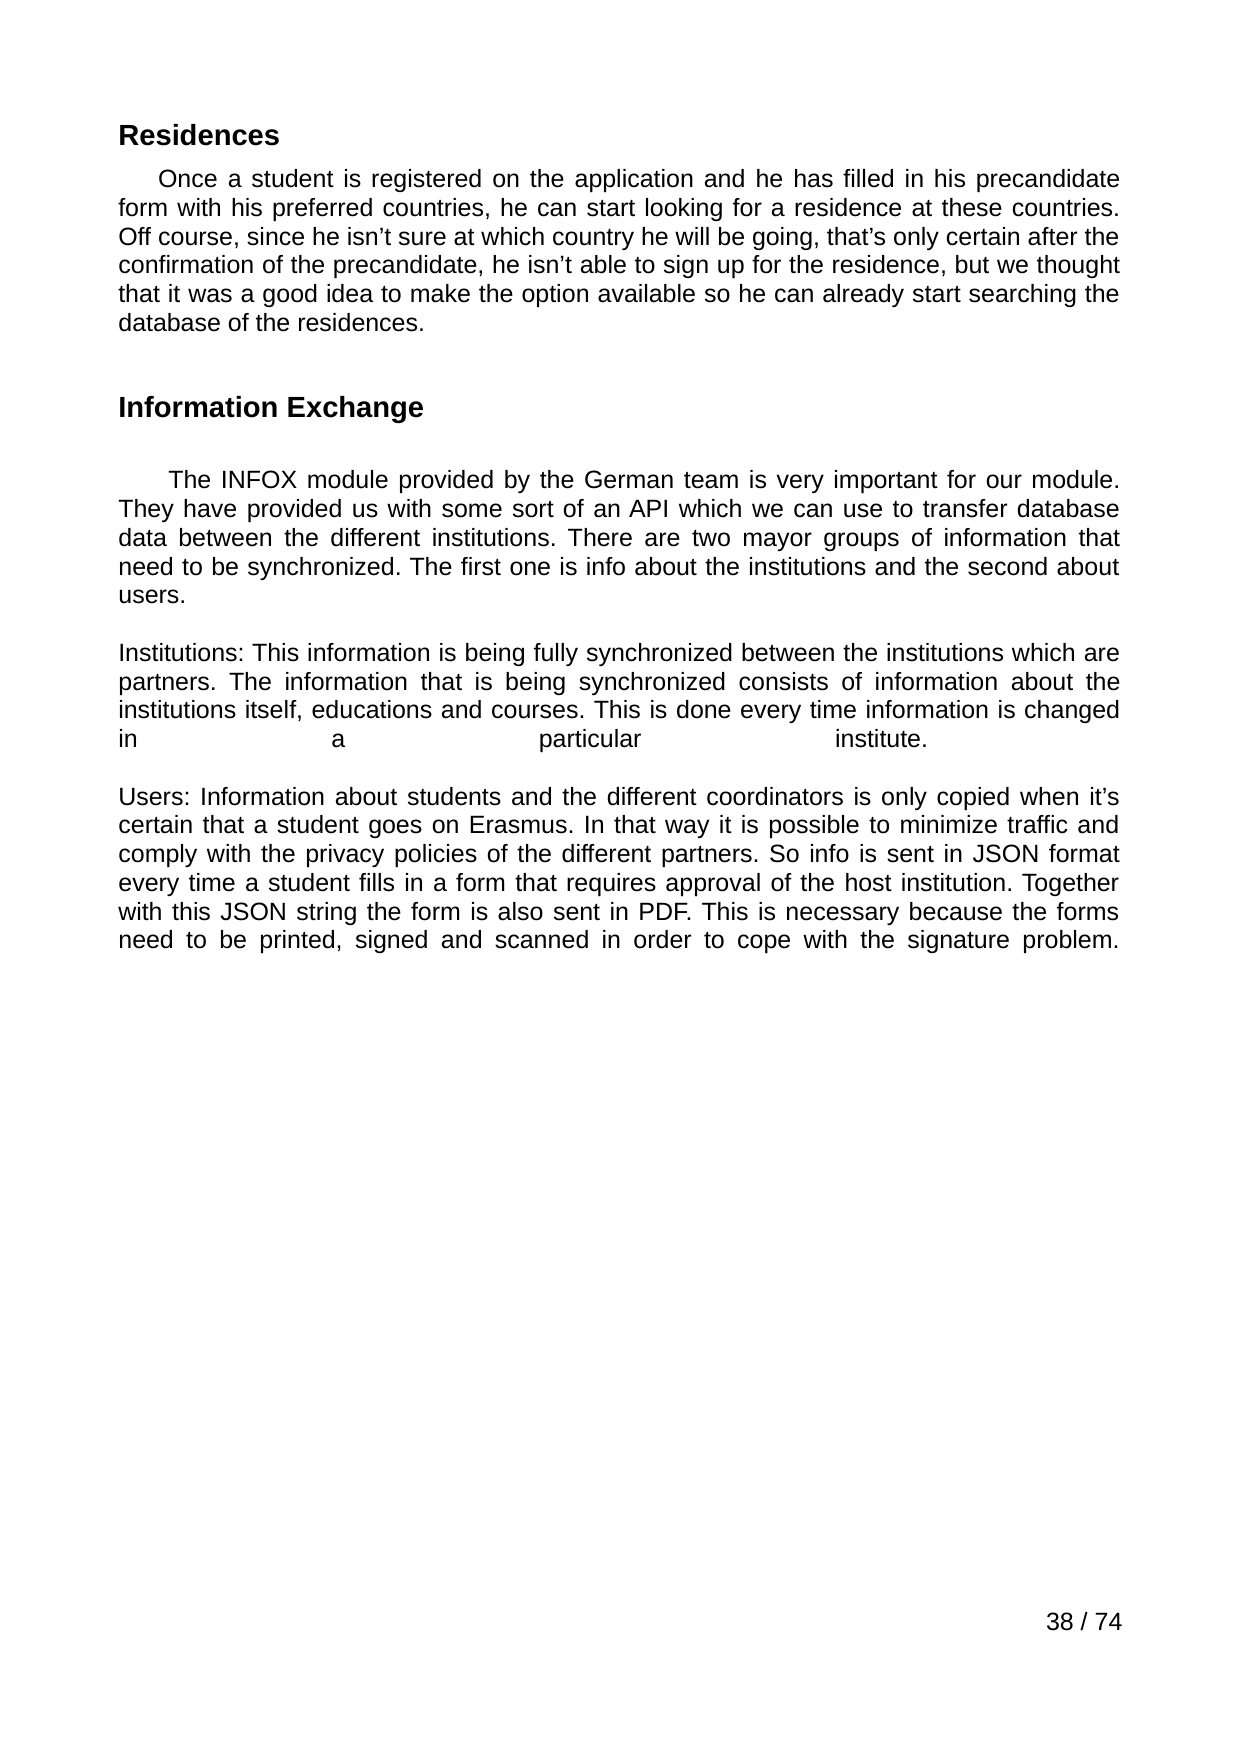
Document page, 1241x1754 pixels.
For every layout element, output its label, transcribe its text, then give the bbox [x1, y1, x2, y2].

text Once a student is registered on the application and he has filled in his precandidate form with his preferred countries, he can start looking for a residence at these countries. Off course, since he isn’t sure at which country he will be going, that’s only certain after the confirmation of the precandidate, he isn’t able to sign up for the residence, but we thought that it was a good idea to make the option available so he can already start searching the database of the residences. [118, 164, 1122, 337]
text The INFOX module provided by the German team is very important for our module. They have provided us with some sort of an API which we can use to transfer database data between the different institutions. There are two mayor groups of information that need to be synchronized. The first one is info about the institutions and the second about users. Institutions: This information is being fully synchronized between the institutions which are partners. The information that is being synchronized consists of information about the institutions itself, educations and courses. This is done every time information is changed in a particular institute. Users: Information about students and the different coordinators is only copied when it’s certain that a student goes on Erasmus. In that way it is possible to minimize traffic and comply with the privacy policies of the different partners. So info is sent in JSON format every time a student fills in a form that requires approval of the host institution. Together with this JSON string the form is also sent in PDF. This is necessary because the forms need to be printed, signed and scanned in order to cope with the signature problem. [118, 465, 1122, 1011]
subtitle Information Exchange [118, 390, 1122, 424]
subtitle Residences [118, 118, 1122, 152]
